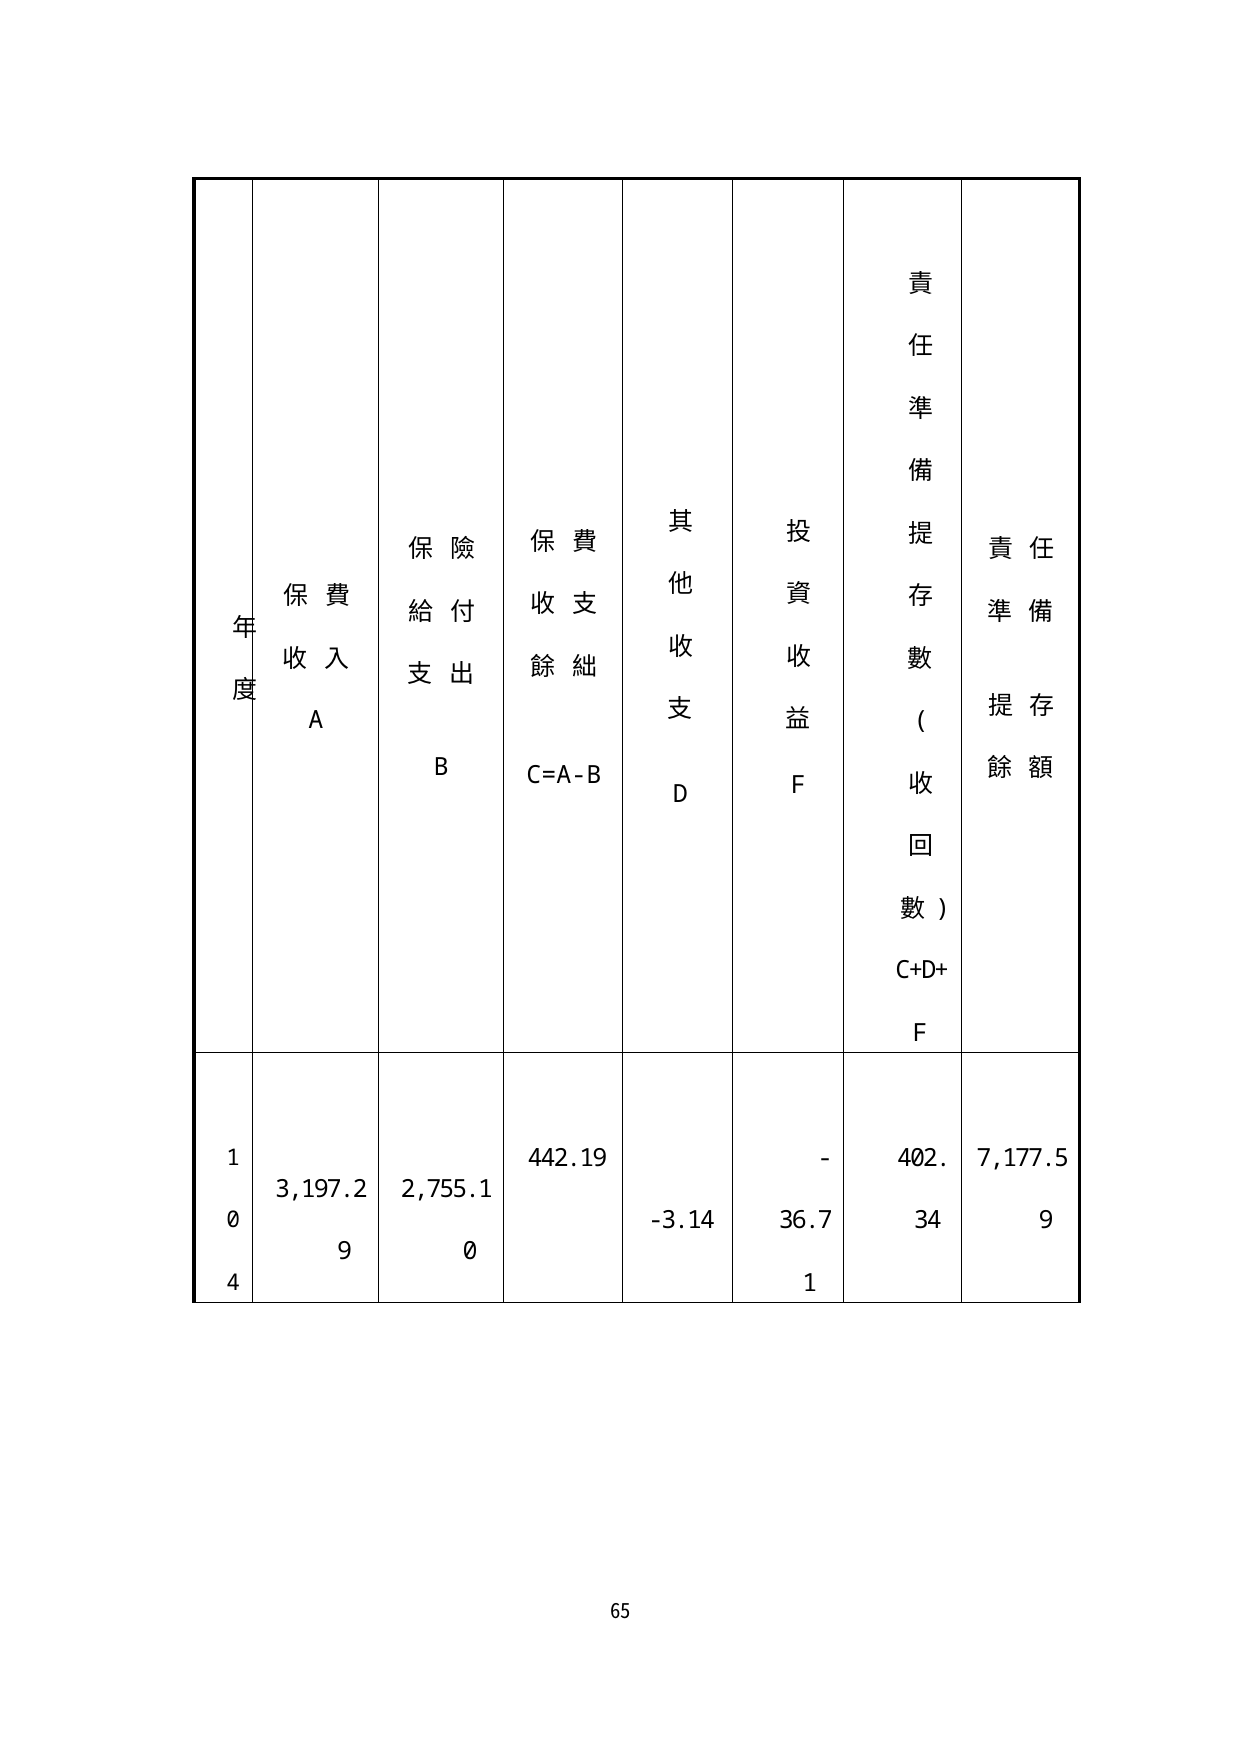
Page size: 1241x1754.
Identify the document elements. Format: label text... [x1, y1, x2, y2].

table_header 年度 [196, 180, 252, 1052]
table_cell -3.14 [623, 1053, 732, 1302]
table_header 責任準備提存數(收回數) C+D+F [844, 180, 961, 1052]
table_cell 7,177.59 [962, 1053, 1078, 1302]
table_cell -36.71 [733, 1053, 843, 1302]
table_header 責任準備 提存餘額 [962, 180, 1078, 1052]
table_cell 2,755.10 [379, 1053, 503, 1302]
table_header 保費收入 A [253, 180, 378, 1052]
table_header 保險給付支出 B [379, 180, 503, 1052]
table_header 投資收益 F [733, 180, 843, 1052]
table_cell 3,197.29 [253, 1053, 378, 1302]
table_header 保費收支餘絀 C=A-B [504, 180, 622, 1052]
table_cell 402.34 [844, 1053, 961, 1302]
table_cell 104 [196, 1053, 252, 1302]
table_cell 442.19 [504, 1053, 622, 1302]
table_header 其他收支 D [623, 180, 732, 1052]
